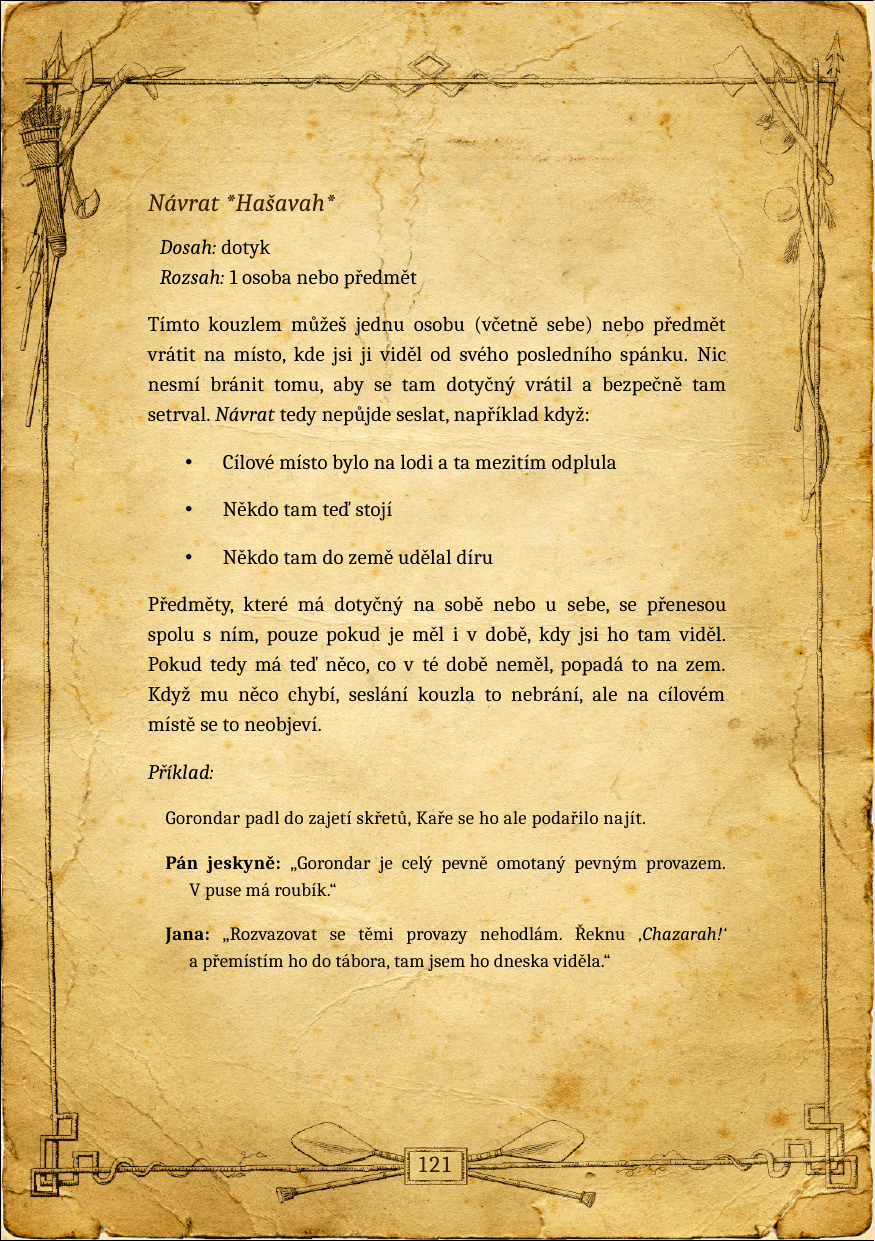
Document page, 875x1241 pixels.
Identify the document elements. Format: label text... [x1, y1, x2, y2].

list Někdo tam teď stojí [185, 498, 726, 522]
text Předměty, které má dotyčný na sobě nebo u⁠ sebe, se přenesou spolu s⁠ ním, pouze pokud je měl i⁠ v⁠ době, kdy jsi ho tam viděl. Pokud tedy má teď něco, co v⁠ té době neměl, popadá to na zem. Když mu něco chybí, seslání kouzla to nebrání, ale na cílovém místě se to neobjeví. [148, 593, 726, 737]
text Gorondar padl do zajetí skřetů, Kaře se ho ale podařilo najít. [165, 808, 726, 829]
list Cílové místo bylo na lodi a⁠ ta mezitím odplula [185, 450, 726, 474]
picture [1, 1, 874, 1240]
text Tímto kouzlem můžeš jednu osobu (včetně sebe) nebo předmět vrátit na místo, kde jsi ji viděl od svého posledního spánku. Nic nesmí bránit tomu, aby se tam dotyčný vrátil a⁠ bezpečně tam setrval. Návrat tedy nepůjde seslat, například když: [148, 313, 726, 427]
subtitle Návrat *Hašavah* [148, 189, 726, 218]
list Někdo tam do země udělal díru [185, 546, 726, 569]
text Dosah: dotyk [159, 236, 726, 259]
text Pán jeskyně: „Gorondar je celý pevně omotaný pevným provazem. V⁠ puse má roubík.“ [165, 852, 726, 901]
text Jana: „Rozvazovat se těmi provazy nehodlám. Řeknu ‚Chazarah!‘ a⁠ přemístím ho do tábora, tam jsem ho dneska viděla.“ [165, 924, 726, 972]
text Příklad: [148, 760, 726, 784]
text Rozsah: 1 osoba nebo předmět [159, 265, 726, 289]
